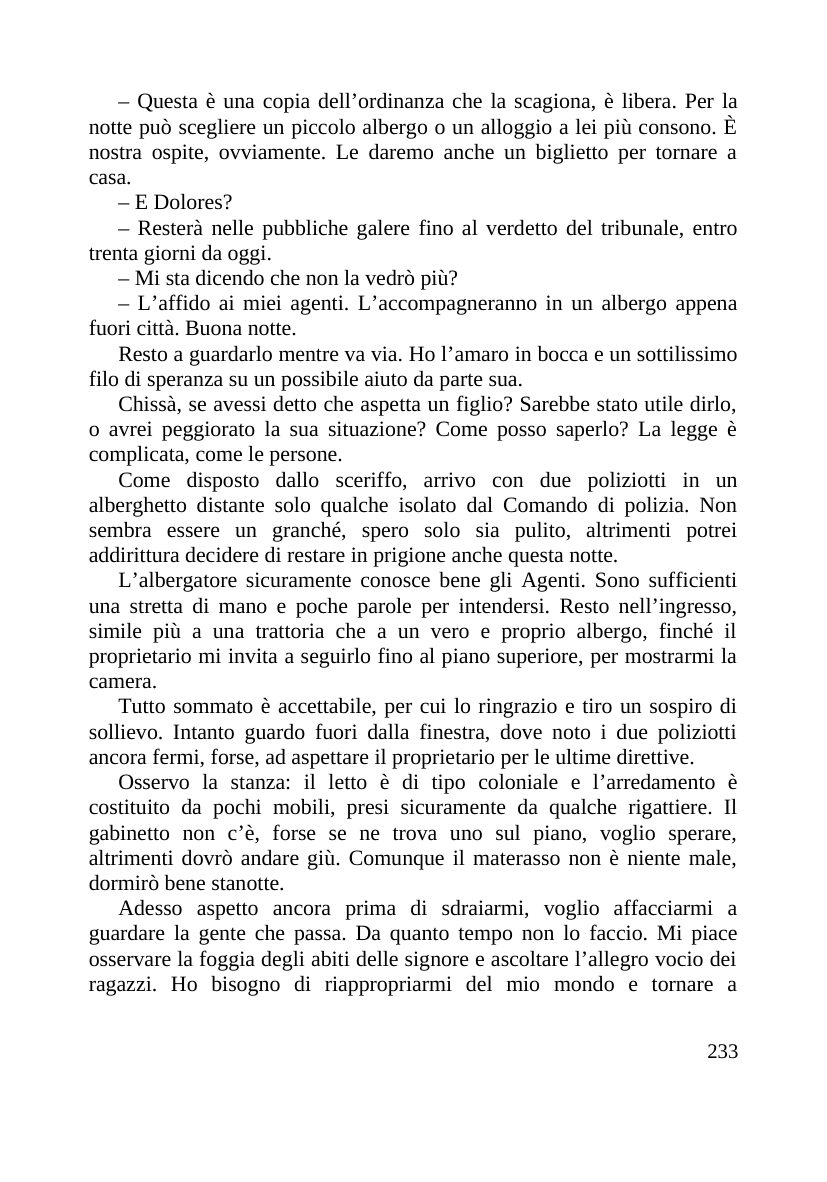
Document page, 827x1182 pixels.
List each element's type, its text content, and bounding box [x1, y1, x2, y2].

text – Mi sta dicendo che non la vedrò più? [88, 265, 738, 290]
text Osservo la stanza: il letto è di tipo coloniale e l’arredamento è costituito da pochi mobili, presi sicuramente da qualche rigattiere. Il gabinetto non c’è, forse se ne trova uno sul piano, voglio sperare, altrimenti dovrò andare giù. Comunque il materasso non è niente male, dormirò bene stanotte. [88, 769, 738, 895]
text – Questa è una copia dell’ordinanza che la scagiona, è libera. Per la notte può scegliere un piccolo albergo o un alloggio a lei più consono. È nostra ospite, ovviamente. Le daremo anche un biglietto per tornare a casa. [88, 88, 738, 189]
text – E Dolores? [88, 189, 738, 214]
text L’albergatore sicuramente conosce bene gli Agenti. Sono sufficienti una stretta di mano e poche parole per intendersi. Resto nell’ingresso, simile più a una trattoria che a un vero e proprio albergo, finché il proprietario mi invita a seguirlo fino al piano superiore, per mostrarmi la camera. [88, 567, 738, 693]
text – L’affido ai miei agenti. L’accompagneranno in un albergo appena fuori città. Buona notte. [88, 290, 738, 341]
text Come disposto dallo sceriffo, arrivo con due poliziotti in un alberghetto distante solo qualche isolato dal Comando di polizia. Non sembra essere un granché, spero solo sia pulito, altrimenti potrei addirittura decidere di restare in prigione anche questa notte. [88, 467, 738, 567]
text Resto a guardarlo mentre va via. Ho l’amaro in bocca e un sottilissimo filo di speranza su un possibile aiuto da parte sua. [88, 341, 738, 391]
text Tutto sommato è accettabile, per cui lo ringrazio e tiro un sospiro di sollievo. Intanto guardo fuori dalla finestra, dove noto i due poliziotti ancora fermi, forse, ad aspettare il proprietario per le ultime direttive. [88, 693, 738, 769]
text Adesso aspetto ancora prima di sdraiarmi, voglio affacciarmi a guardare la gente che passa. Da quanto tempo non lo faccio. Mi piace osservare la foggia degli abiti delle signore e ascoltare l’allegro vocio dei ragazzi. Ho bisogno di riappropriarmi del mio mondo e tornare a [88, 895, 738, 996]
text – Resterà nelle pubbliche galere fino al verdetto del tribunale, entro trenta giorni da oggi. [88, 214, 738, 265]
text Chissà, se avessi detto che aspetta un figlio? Sarebbe stato utile dirlo, o avrei peggiorato la sua situazione? Come posso saperlo? La legge è complicata, come le persone. [88, 391, 738, 467]
